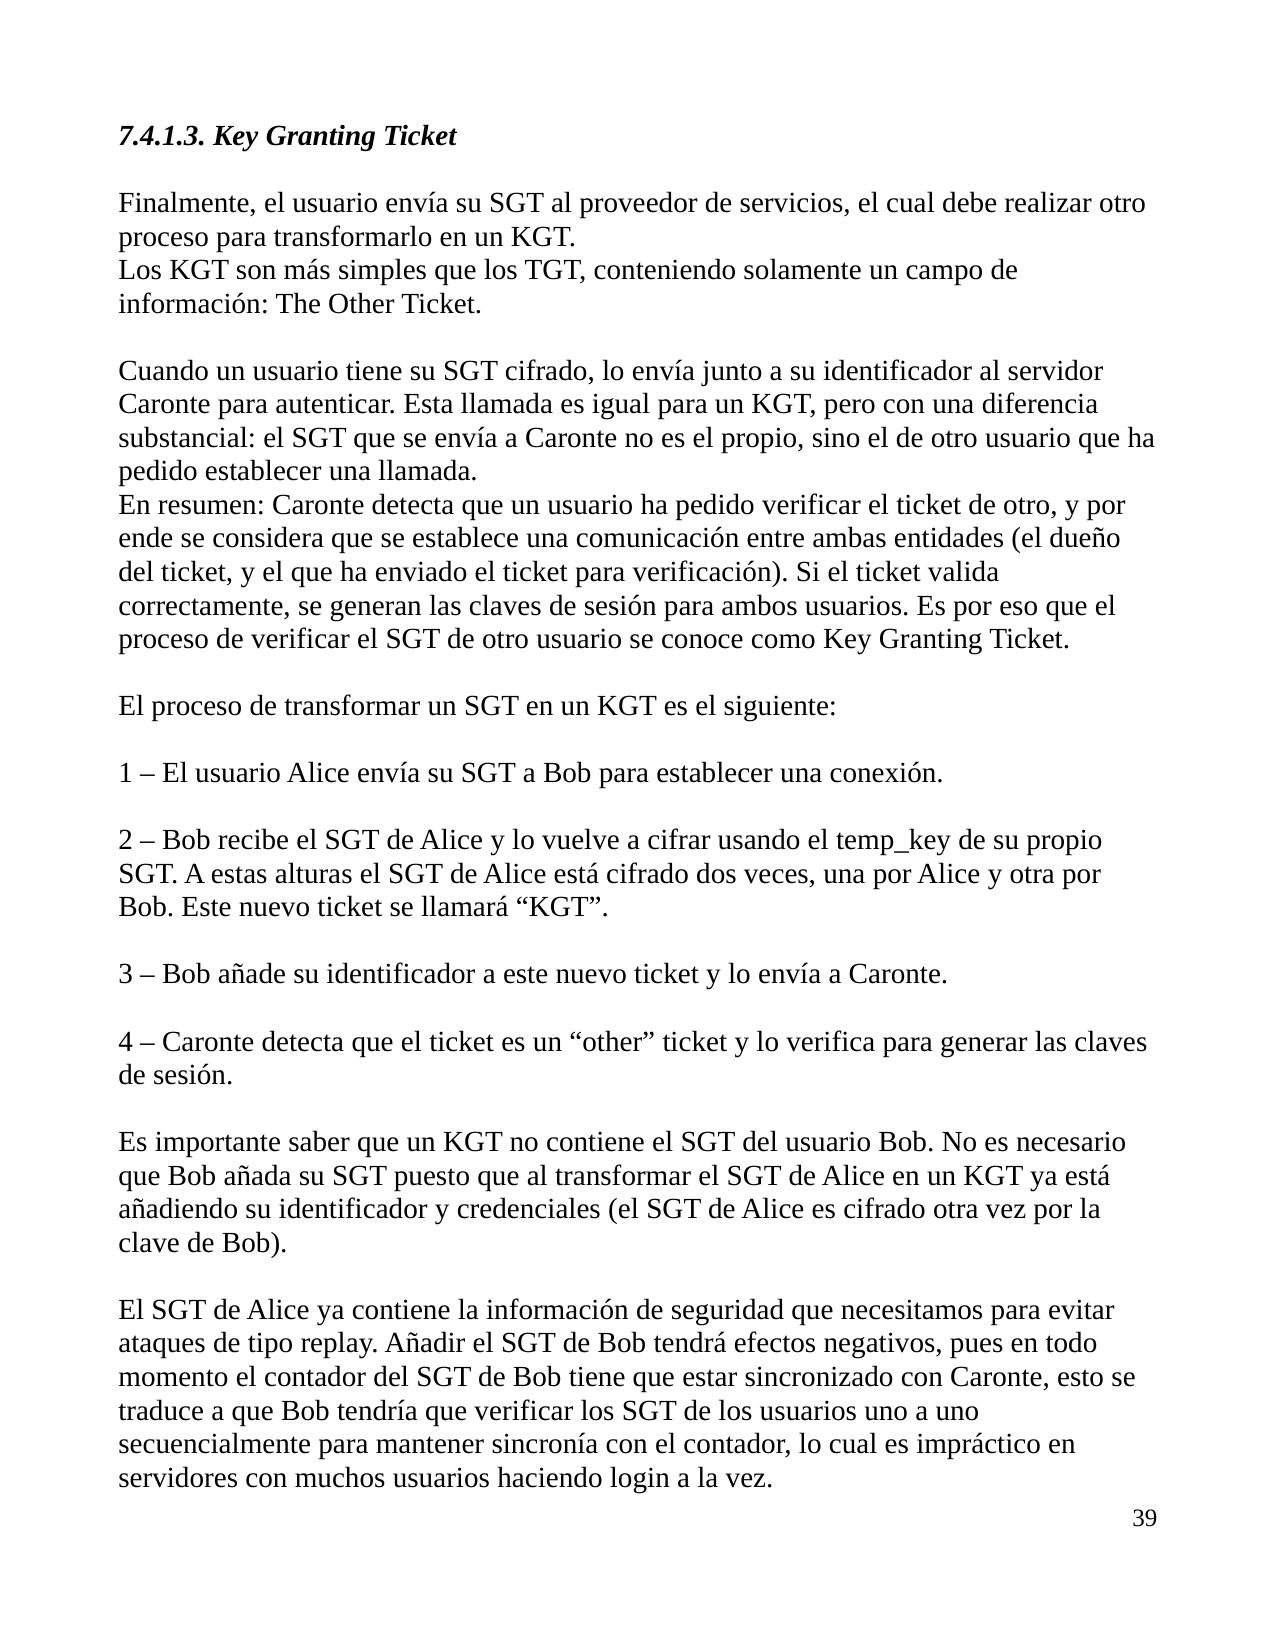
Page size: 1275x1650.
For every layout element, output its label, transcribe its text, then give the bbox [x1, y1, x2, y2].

text Es importante saber que un KGT no contiene el SGT del usuario Bob. No es necesario que Bob añada su SGT puesto que al transformar el SGT de Alice en un KGT ya está añadiendo su identificador y credenciales (el SGT de Alice es cifrado otra vez por la clave de Bob). [118, 1124, 1157, 1258]
text 7.4.1.3. Key Granting Ticket [118, 118, 1157, 152]
text En resumen: Caronte detecta que un usuario ha pedido verificar el ticket de otro, y por ende se considera que se establece una comunicación entre ambas entidades (el dueño del ticket, y el que ha enviado el ticket para verificación). Si el ticket valida correctamente, se generan las claves de sesión para ambos usuarios. Es por eso que el proceso de verificar el SGT de otro usuario se conoce como Key Granting Ticket. [118, 487, 1157, 655]
text Cuando un usuario tiene su SGT cifrado, lo envía junto a su identificador al servidor Caronte para autenticar. Esta llamada es igual para un KGT, pero con una diferencia substancial: el SGT que se envía a Caronte no es el propio, sino el de otro usuario que ha pedido establecer una llamada. [118, 353, 1157, 487]
text 2 – Bob recibe el SGT de Alice y lo vuelve a cifrar usando el temp_key de su propio SGT. A estas alturas el SGT de Alice está cifrado dos veces, una por Alice y otra por Bob. Este nuevo ticket se llamará “KGT”. [118, 822, 1157, 923]
text Finalmente, el usuario envía su SGT al proveedor de servicios, el cual debe realizar otro proceso para transformarlo en un KGT. [118, 185, 1157, 252]
text 4 – Caronte detecta que el ticket es un “other” ticket y lo verifica para generar las claves de sesión. [118, 1024, 1157, 1091]
text El proceso de transformar un SGT en un KGT es el siguiente: [118, 688, 1157, 722]
text 1 – El usuario Alice envía su SGT a Bob para establecer una conexión. [118, 755, 1157, 789]
text El SGT de Alice ya contiene la información de seguridad que necesitamos para evitar ataques de tipo replay. Añadir el SGT de Bob tendrá efectos negativos, pues en todo momento el contador del SGT de Bob tiene que estar sincronizado con Caronte, esto se traduce a que Bob tendría que verificar los SGT de los usuarios uno a uno secuencialmente para mantener sincronía con el contador, lo cual es impráctico en servidores con muchos usuarios haciendo login a la vez. [118, 1292, 1157, 1493]
text Los KGT son más simples que los TGT, conteniendo solamente un campo de información: The Other Ticket. [118, 252, 1157, 319]
text 3 – Bob añade su identificador a este nuevo ticket y lo envía a Caronte. [118, 957, 1157, 990]
